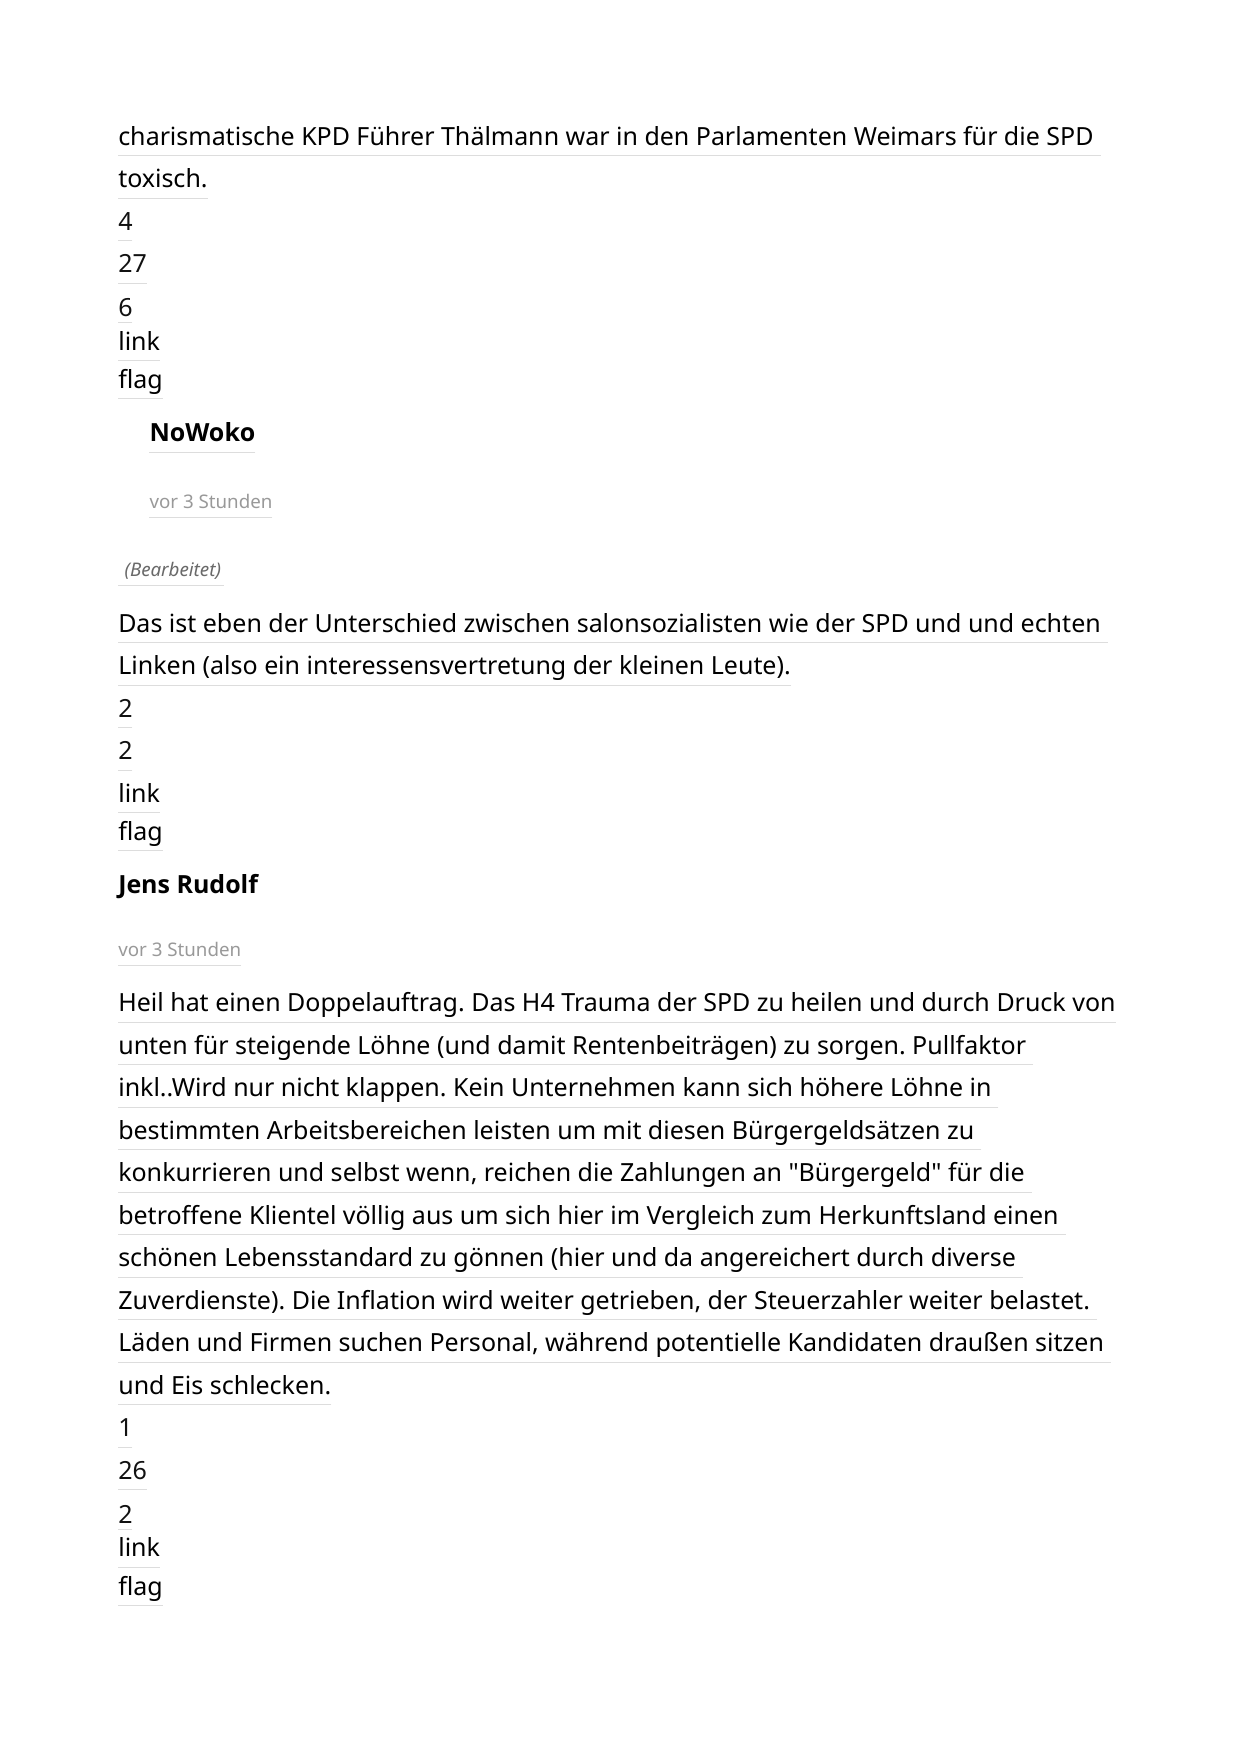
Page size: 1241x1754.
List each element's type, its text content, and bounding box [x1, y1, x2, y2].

text Jens Rudolf [118, 867, 1122, 901]
text 4 [118, 203, 1122, 241]
text 26 [118, 1452, 1122, 1490]
text (Bearbeitet) [118, 553, 1122, 586]
text link [118, 775, 1122, 813]
text flag [118, 361, 1122, 399]
text link [118, 1530, 1122, 1568]
text vor 3 Stunden [118, 936, 1117, 966]
text charismatische KPD Führer Thälmann war in den Parlamenten Weimars für die SPD toxisch. [118, 118, 1122, 199]
text flag [118, 813, 1122, 851]
text Heil hat einen Doppelauftrag. Das H4 Trauma der SPD zu heilen und durch Druck von unten für steigende Löhne (und damit Rentenbeiträgen) zu sorgen. Pullfaktor inkl..Wird nur nicht klappen. Kein Unternehmen kann sich höhere Löhne in bestimmten Arbeitsbereichen leisten um mit diesen Bürgergeldsätzen zu konkurrieren und selbst wenn, reichen die Zahlungen an "Bürgergeld" für die betroffene Klientel völlig aus um sich hier im Vergleich zum Herkunftsland einen schönen Lebensstandard zu gönnen (hier und da angereichert durch diverse Zuverdienste). Die Inflation wird weiter getrieben, der Steuerzahler weiter belastet. Läden und Firmen suchen Personal, während potentielle Kandidaten draußen sitzen und Eis schlecken. [118, 985, 1122, 1405]
text Das ist eben der Unterschied zwischen salonsozialisten wie der SPD und und echten Linken (also ein interessensvertretung der kleinen Leute). [118, 605, 1122, 686]
text 2 [118, 1495, 1122, 1530]
text 27 [118, 246, 1122, 284]
text 2 [118, 733, 1122, 771]
text NoWoko [149, 415, 1122, 453]
text vor 3 Stunden [149, 489, 1117, 518]
text 6 [118, 288, 1122, 323]
text 1 [118, 1410, 1122, 1448]
text 2 [118, 690, 1122, 728]
text flag [118, 1568, 1122, 1606]
text link [118, 323, 1122, 361]
